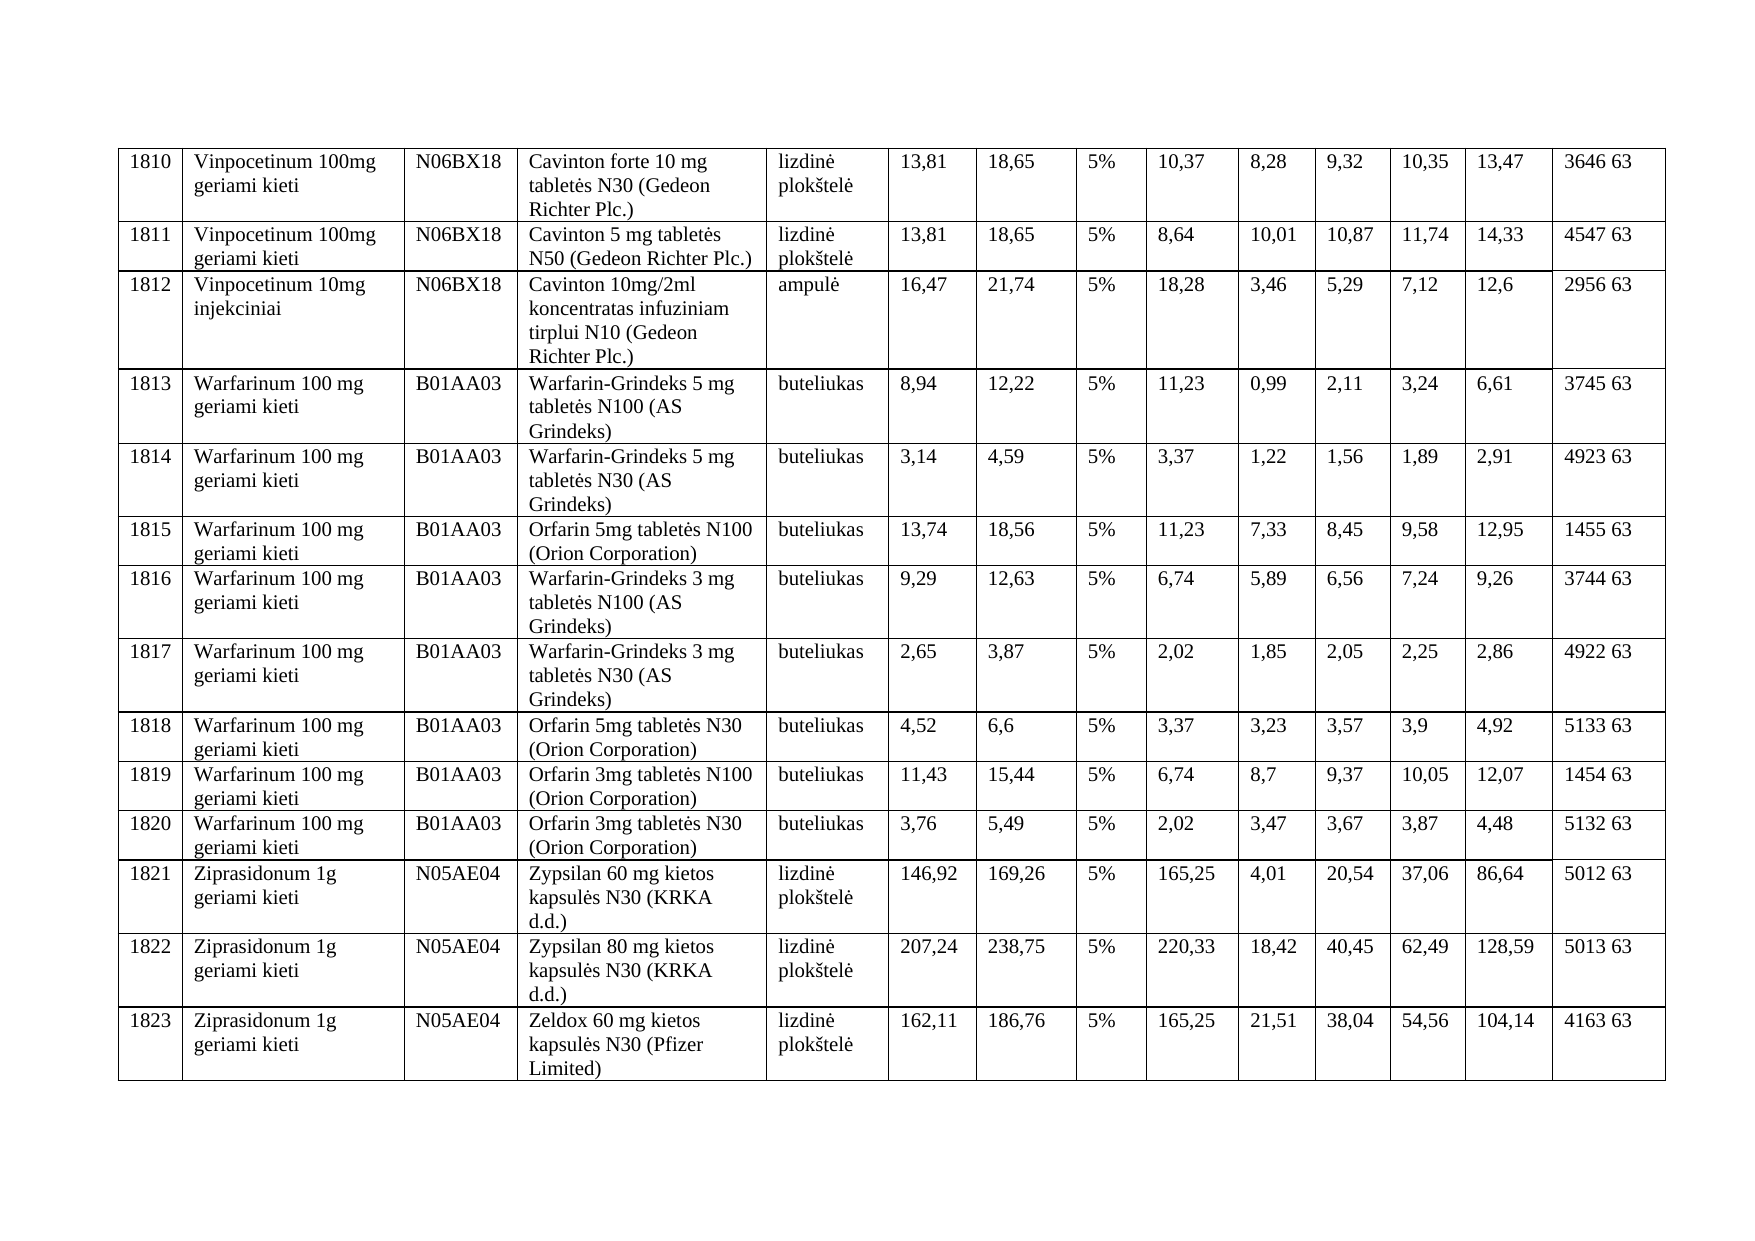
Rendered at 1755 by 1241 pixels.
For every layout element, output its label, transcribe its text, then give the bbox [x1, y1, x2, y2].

table_cell 9,26 [1466, 566, 1552, 638]
table_cell lizdinė plokštelė [767, 222, 888, 270]
table_cell 128,59 [1466, 934, 1552, 1006]
table_cell 1817 [119, 639, 182, 711]
table_cell 5133 63 [1553, 713, 1665, 761]
table_cell 10,35 [1391, 149, 1465, 221]
table_cell 37,06 [1391, 861, 1465, 933]
table_cell 2,02 [1147, 639, 1238, 711]
table_cell 1821 [119, 861, 182, 933]
table_cell 146,92 [889, 861, 976, 933]
table_cell Orfarin 5mg tabletės N100 (Orion Corporation) [518, 517, 766, 565]
table_cell 8,94 [889, 370, 976, 443]
table_cell 1,89 [1391, 444, 1465, 516]
table_cell 10,01 [1239, 222, 1315, 270]
table_cell Warfarinum 100 mg geriami kieti [183, 370, 404, 443]
table_cell 18,28 [1147, 272, 1238, 368]
table_cell 4,52 [889, 713, 976, 761]
table_cell 11,23 [1147, 517, 1238, 565]
table_cell 3,14 [889, 444, 976, 516]
table_cell 8,64 [1147, 222, 1238, 270]
table_cell buteliukas [767, 811, 888, 859]
table_cell 2,05 [1316, 639, 1390, 711]
table_cell 10,37 [1147, 149, 1238, 221]
table_cell 3,23 [1239, 713, 1315, 761]
table_cell Ziprasidonum 1g geriami kieti [183, 861, 404, 933]
table_cell 12,6 [1466, 272, 1552, 368]
table_cell 5% [1077, 444, 1146, 516]
table_cell 220,33 [1147, 934, 1238, 1006]
table_cell N06BX18 [405, 272, 517, 368]
table_cell 1813 [119, 370, 182, 443]
table_cell 21,74 [977, 272, 1076, 368]
table_cell 3,67 [1316, 811, 1390, 859]
table_cell 9,58 [1391, 517, 1465, 565]
table_cell buteliukas [767, 713, 888, 761]
table_cell Warfarinum 100 mg geriami kieti [183, 517, 404, 565]
table_cell 2956 63 [1553, 271, 1665, 368]
table_cell buteliukas [767, 566, 888, 638]
table_cell Orfarin 3mg tabletės N30 (Orion Corporation) [518, 811, 766, 859]
table_cell 10,87 [1316, 222, 1390, 270]
table_cell Vinpocetinum 100mg geriami kieti [183, 222, 404, 270]
table_cell 6,56 [1316, 566, 1390, 638]
table_cell Vinpocetinum 10mg injekciniai [183, 272, 404, 368]
table_cell 238,75 [977, 934, 1076, 1006]
table_cell Zypsilan 80 mg kietos kapsulės N30 (KRKA d.d.) [518, 934, 766, 1006]
table_cell 5% [1077, 222, 1146, 270]
table_cell 3745 63 [1553, 369, 1665, 443]
table_cell B01AA03 [405, 370, 517, 443]
table_cell 11,74 [1391, 222, 1465, 270]
table_cell 4547 63 [1553, 222, 1665, 270]
table_cell 5% [1077, 272, 1146, 368]
table_cell 1823 [119, 1008, 182, 1080]
table_cell 14,33 [1466, 222, 1552, 270]
table_cell B01AA03 [405, 639, 517, 711]
table_cell 5% [1077, 811, 1146, 859]
table_cell Cavinton forte 10 mg tabletės N30 (Gedeon Richter Plc.) [518, 149, 766, 221]
table_cell 1815 [119, 517, 182, 565]
table_cell Zypsilan 60 mg kietos kapsulės N30 (KRKA d.d.) [518, 861, 766, 933]
table_cell 5% [1077, 517, 1146, 565]
table_cell 9,32 [1316, 149, 1390, 221]
table_cell lizdinė plokštelė [767, 934, 888, 1006]
table_cell 1818 [119, 713, 182, 761]
table_cell Warfarin-Grindeks 3 mg tabletės N30 (AS Grindeks) [518, 639, 766, 711]
table_cell 1819 [119, 762, 182, 810]
table_cell B01AA03 [405, 713, 517, 761]
table_cell 54,56 [1391, 1008, 1465, 1080]
table_cell Orfarin 3mg tabletės N100 (Orion Corporation) [518, 762, 766, 810]
table_cell 1,56 [1316, 444, 1390, 516]
table_cell 169,26 [977, 861, 1076, 933]
table_cell 10,05 [1391, 762, 1465, 810]
table_cell 1822 [119, 934, 182, 1006]
table_cell Warfarinum 100 mg geriami kieti [183, 762, 404, 810]
table_cell Warfarin-Grindeks 5 mg tabletės N100 (AS Grindeks) [518, 370, 766, 443]
table_cell 3,37 [1147, 444, 1238, 516]
table_cell 13,47 [1466, 149, 1552, 221]
table_cell 8,45 [1316, 517, 1390, 565]
table_cell 18,42 [1239, 934, 1315, 1006]
table_cell 3,47 [1239, 811, 1315, 859]
table_cell Orfarin 5mg tabletės N30 (Orion Corporation) [518, 713, 766, 761]
table_cell 1814 [119, 444, 182, 516]
table_cell 15,44 [977, 762, 1076, 810]
table_cell 186,76 [977, 1008, 1076, 1080]
table_cell 2,65 [889, 639, 976, 711]
table_cell 6,61 [1466, 370, 1552, 443]
table_cell 3,87 [1391, 811, 1465, 859]
table_cell 2,86 [1466, 639, 1552, 711]
table_cell Vinpocetinum 100mg geriami kieti [183, 149, 404, 221]
table_cell 4,92 [1466, 713, 1552, 761]
table_cell 1812 [119, 272, 182, 368]
table_cell 9,37 [1316, 762, 1390, 810]
table_cell 8,7 [1239, 762, 1315, 810]
table_cell B01AA03 [405, 811, 517, 859]
table_cell 3,37 [1147, 713, 1238, 761]
table_cell 1816 [119, 566, 182, 638]
table_cell 1,85 [1239, 639, 1315, 711]
table_cell 7,12 [1391, 272, 1465, 368]
table_cell 12,95 [1466, 517, 1552, 565]
table_cell Warfarinum 100 mg geriami kieti [183, 811, 404, 859]
table_cell 12,07 [1466, 762, 1552, 810]
table_cell lizdinė plokštelė [767, 1008, 888, 1080]
table_cell N06BX18 [405, 149, 517, 221]
table_cell 5132 63 [1553, 811, 1665, 859]
table_cell 4923 63 [1553, 444, 1665, 516]
table_cell 5012 63 [1553, 860, 1665, 933]
table_cell 5013 63 [1553, 934, 1665, 1006]
table_cell 13,81 [889, 149, 976, 221]
table_cell 5% [1077, 861, 1146, 933]
table_cell Cavinton 5 mg tabletės N50 (Gedeon Richter Plc.) [518, 222, 766, 270]
table_cell buteliukas [767, 762, 888, 810]
table_cell N05AE04 [405, 934, 517, 1006]
table_cell lizdinė plokštelė [767, 149, 888, 221]
table_cell 2,91 [1466, 444, 1552, 516]
table_cell 2,25 [1391, 639, 1465, 711]
table_cell 40,45 [1316, 934, 1390, 1006]
table_cell 5% [1077, 934, 1146, 1006]
table_cell 5,89 [1239, 566, 1315, 638]
table_cell 1820 [119, 811, 182, 859]
table_cell Warfarinum 100 mg geriami kieti [183, 444, 404, 516]
table_cell 7,33 [1239, 517, 1315, 565]
table_cell 207,24 [889, 934, 976, 1006]
table_cell 11,23 [1147, 370, 1238, 443]
table_cell 3646 63 [1553, 149, 1665, 221]
table_cell 12,22 [977, 370, 1076, 443]
table_cell Warfarin-Grindeks 3 mg tabletės N100 (AS Grindeks) [518, 566, 766, 638]
table_cell 3,9 [1391, 713, 1465, 761]
table_cell 7,24 [1391, 566, 1465, 638]
table_cell Warfarinum 100 mg geriami kieti [183, 566, 404, 638]
table_cell 11,43 [889, 762, 976, 810]
table_cell 0,99 [1239, 370, 1315, 443]
table_cell 13,81 [889, 222, 976, 270]
table_cell 12,63 [977, 566, 1076, 638]
table_cell 6,74 [1147, 566, 1238, 638]
table_cell 1454 63 [1553, 762, 1665, 810]
table_cell 3,24 [1391, 370, 1465, 443]
table_cell Warfarinum 100 mg geriami kieti [183, 713, 404, 761]
table_cell 4922 63 [1553, 639, 1665, 711]
table_cell buteliukas [767, 444, 888, 516]
table_cell 5,49 [977, 811, 1076, 859]
table_cell 104,14 [1466, 1008, 1552, 1080]
table_cell Zeldox 60 mg kietos kapsulės N30 (Pfizer Limited) [518, 1008, 766, 1080]
table_cell 1811 [119, 222, 182, 270]
table_cell N06BX18 [405, 222, 517, 270]
table_cell 16,47 [889, 272, 976, 368]
table_cell 5% [1077, 566, 1146, 638]
table_cell 9,29 [889, 566, 976, 638]
table_cell Warfarinum 100 mg geriami kieti [183, 639, 404, 711]
table_cell 86,64 [1466, 861, 1552, 933]
table_cell buteliukas [767, 517, 888, 565]
table_cell B01AA03 [405, 444, 517, 516]
table_cell 21,51 [1239, 1008, 1315, 1080]
table_cell N05AE04 [405, 861, 517, 933]
table_cell buteliukas [767, 370, 888, 443]
table_cell Warfarin-Grindeks 5 mg tabletės N30 (AS Grindeks) [518, 444, 766, 516]
table_cell 6,74 [1147, 762, 1238, 810]
table_cell lizdinė plokštelė [767, 861, 888, 933]
table_cell N05AE04 [405, 1008, 517, 1080]
table_cell buteliukas [767, 639, 888, 711]
table_cell 1455 63 [1553, 517, 1665, 565]
table_cell 5% [1077, 1008, 1146, 1080]
table_cell 6,6 [977, 713, 1076, 761]
table_cell 13,74 [889, 517, 976, 565]
table_cell 2,02 [1147, 811, 1238, 859]
table_cell 5% [1077, 762, 1146, 810]
table_cell 8,28 [1239, 149, 1315, 221]
table_cell 38,04 [1316, 1008, 1390, 1080]
table_cell 4,01 [1239, 861, 1315, 933]
table_cell 18,65 [977, 222, 1076, 270]
table_cell 165,25 [1147, 861, 1238, 933]
table_cell 1810 [119, 149, 182, 221]
table_cell 20,54 [1316, 861, 1390, 933]
table_cell 4,59 [977, 444, 1076, 516]
table_cell 18,56 [977, 517, 1076, 565]
table_cell 1,22 [1239, 444, 1315, 516]
table_cell 5% [1077, 149, 1146, 221]
table_cell 3,57 [1316, 713, 1390, 761]
table_cell 162,11 [889, 1008, 976, 1080]
table_cell Ziprasidonum 1g geriami kieti [183, 1008, 404, 1080]
table_cell ampulė [767, 272, 888, 368]
table_cell 5% [1077, 370, 1146, 443]
table_cell 4163 63 [1553, 1008, 1665, 1080]
table_cell 5% [1077, 713, 1146, 761]
table_cell B01AA03 [405, 517, 517, 565]
table_cell 5% [1077, 639, 1146, 711]
table_cell 5,29 [1316, 272, 1390, 368]
table_cell 3,87 [977, 639, 1076, 711]
table_cell Cavinton 10mg/2ml koncentratas infuziniam tirplui N10 (Gedeon Richter Plc.) [518, 272, 766, 368]
table_cell 62,49 [1391, 934, 1465, 1006]
table_cell 3,76 [889, 811, 976, 859]
table_cell 18,65 [977, 149, 1076, 221]
table_cell 3,46 [1239, 272, 1315, 368]
table_cell 165,25 [1147, 1008, 1238, 1080]
table_cell B01AA03 [405, 762, 517, 810]
table_cell Ziprasidonum 1g geriami kieti [183, 934, 404, 1006]
table_cell B01AA03 [405, 566, 517, 638]
table_cell 3744 63 [1553, 566, 1665, 638]
table_cell 4,48 [1466, 811, 1552, 859]
table_cell 2,11 [1316, 370, 1390, 443]
